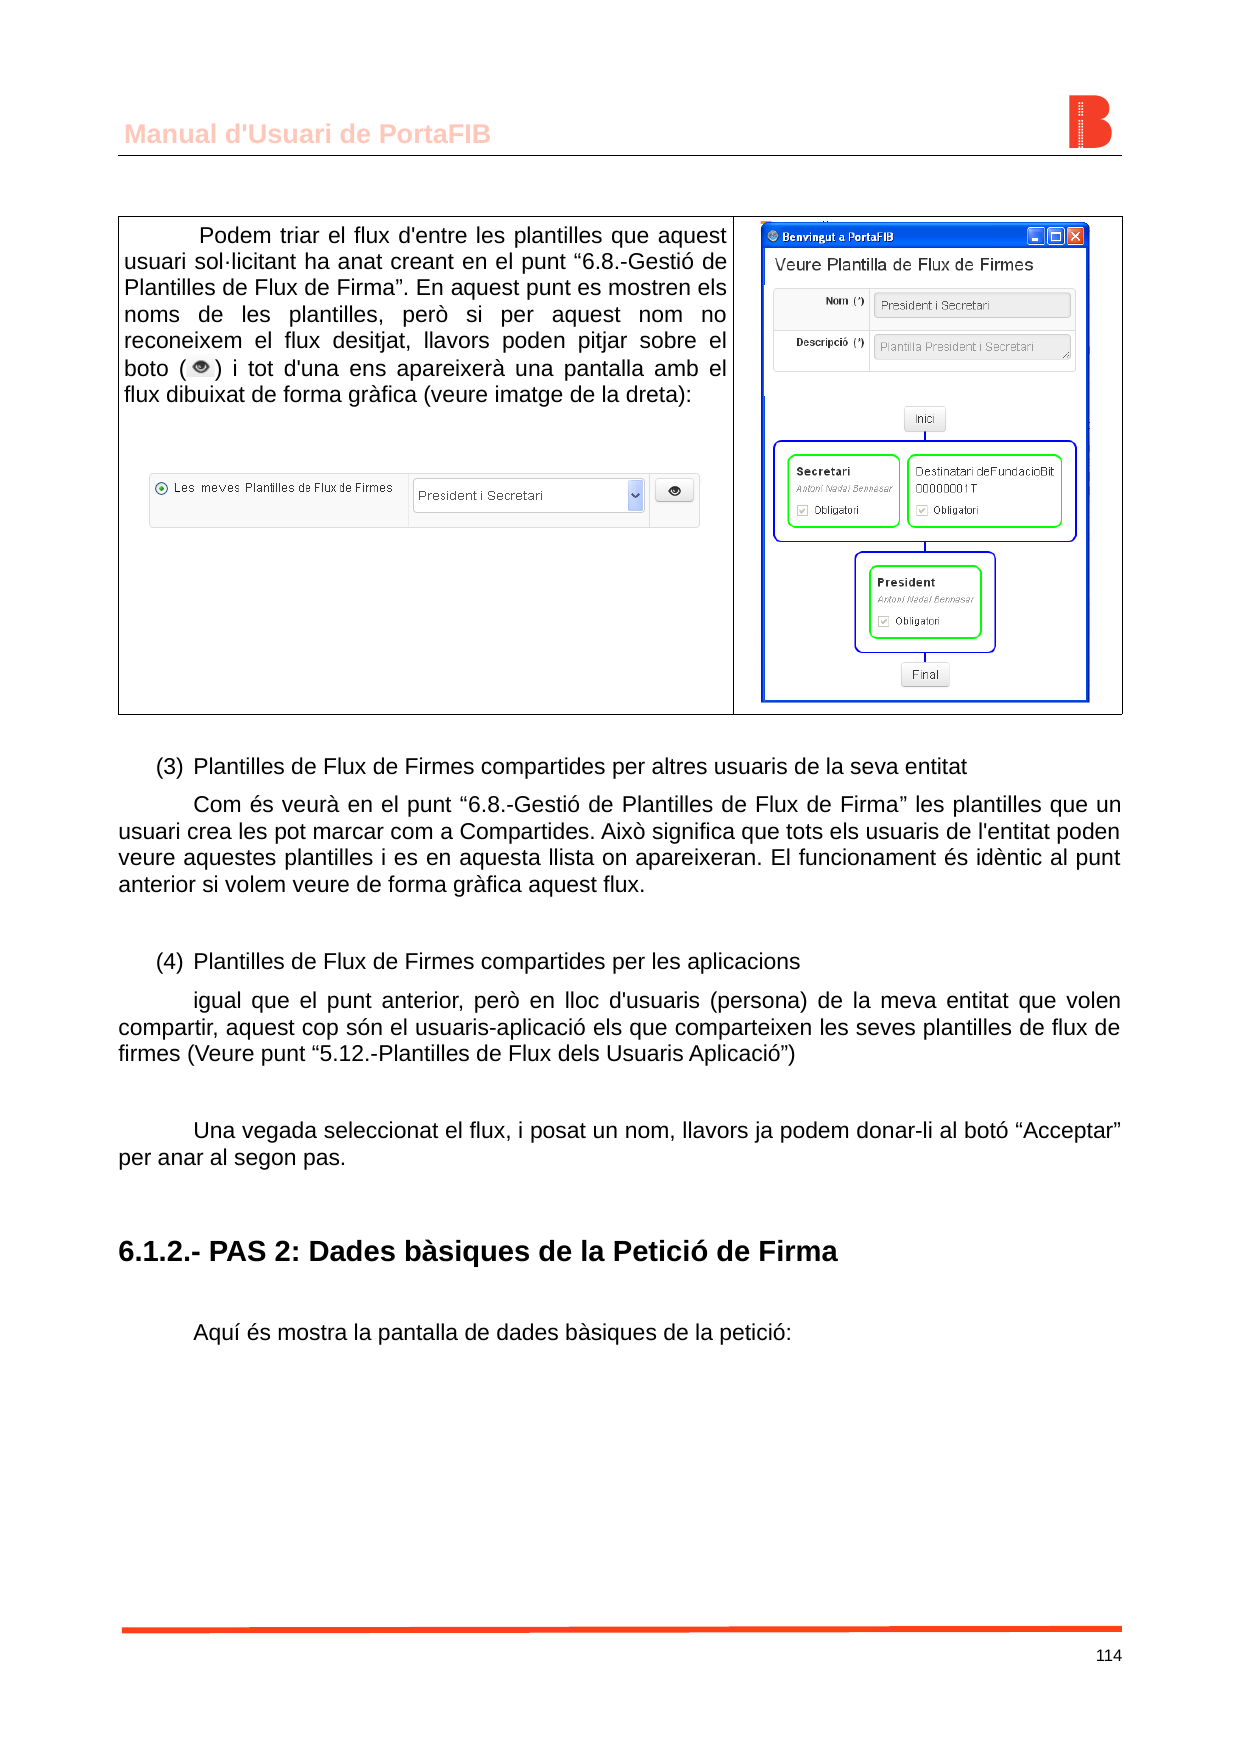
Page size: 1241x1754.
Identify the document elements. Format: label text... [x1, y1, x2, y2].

list Plantilles de Flux de Firmes compartides per les aplicacions [156, 948, 1122, 974]
text Com és veurà en el punt “6.8.-Gestió de Plantilles de Flux de Firma” les plantilles que un usuari crea les pot marcar com a Compartides. Això significa que tots els usuaris de l'entitat poden veure aquestes plantilles i es en aquesta llista on apareixeran. El funcionament és idèntic al punt anterior si volem veure de forma gràfica aquest flux. [118, 791, 1122, 897]
text Una vegada seleccionat el flux, i posat un nom, llavors ja podem donar-li al botó “Acceptar” per anar al segon pas. [118, 1117, 1122, 1170]
picture [186, 353, 215, 377]
text igual que el punt anterior, però en lloc d'usuaris (persona) de la meva entitat que volen compartir, aquest cop són el usuaris-aplicació els que comparteixen les seves plantilles de flux de firmes (Veure punt “5.12.-Plantilles de Flux dels Usuaris Aplicació”) [118, 987, 1122, 1066]
table_header [734, 217, 1122, 714]
table_header Podem triar el flux d'entre les plantilles que aquest usuari sol·licitant ha anat creant en el punt “6.8.-Gestió de Plantilles de Flux de Firma”. En aquest punt es mostren els noms de les plantilles, però si per aquest nom no reconeixem el flux desitjat, llavors poden pitjar sobre el boto () i tot d'una ens apareixerà una pantalla amb el flux dibuixat de forma gràfica (veure imatge de la dreta): [119, 217, 733, 714]
text Aquí és mostra la pantalla de dades bàsiques de la petició: [118, 1319, 1122, 1345]
list Plantilles de Flux de Firmes compartides per altres usuaris de la seva entitat [156, 753, 1122, 779]
picture [1063, 94, 1117, 150]
picture [137, 459, 714, 537]
subtitle PAS 2: Dades bàsiques de la Petició de Firma [118, 1234, 1122, 1268]
picture [760, 221, 1095, 708]
